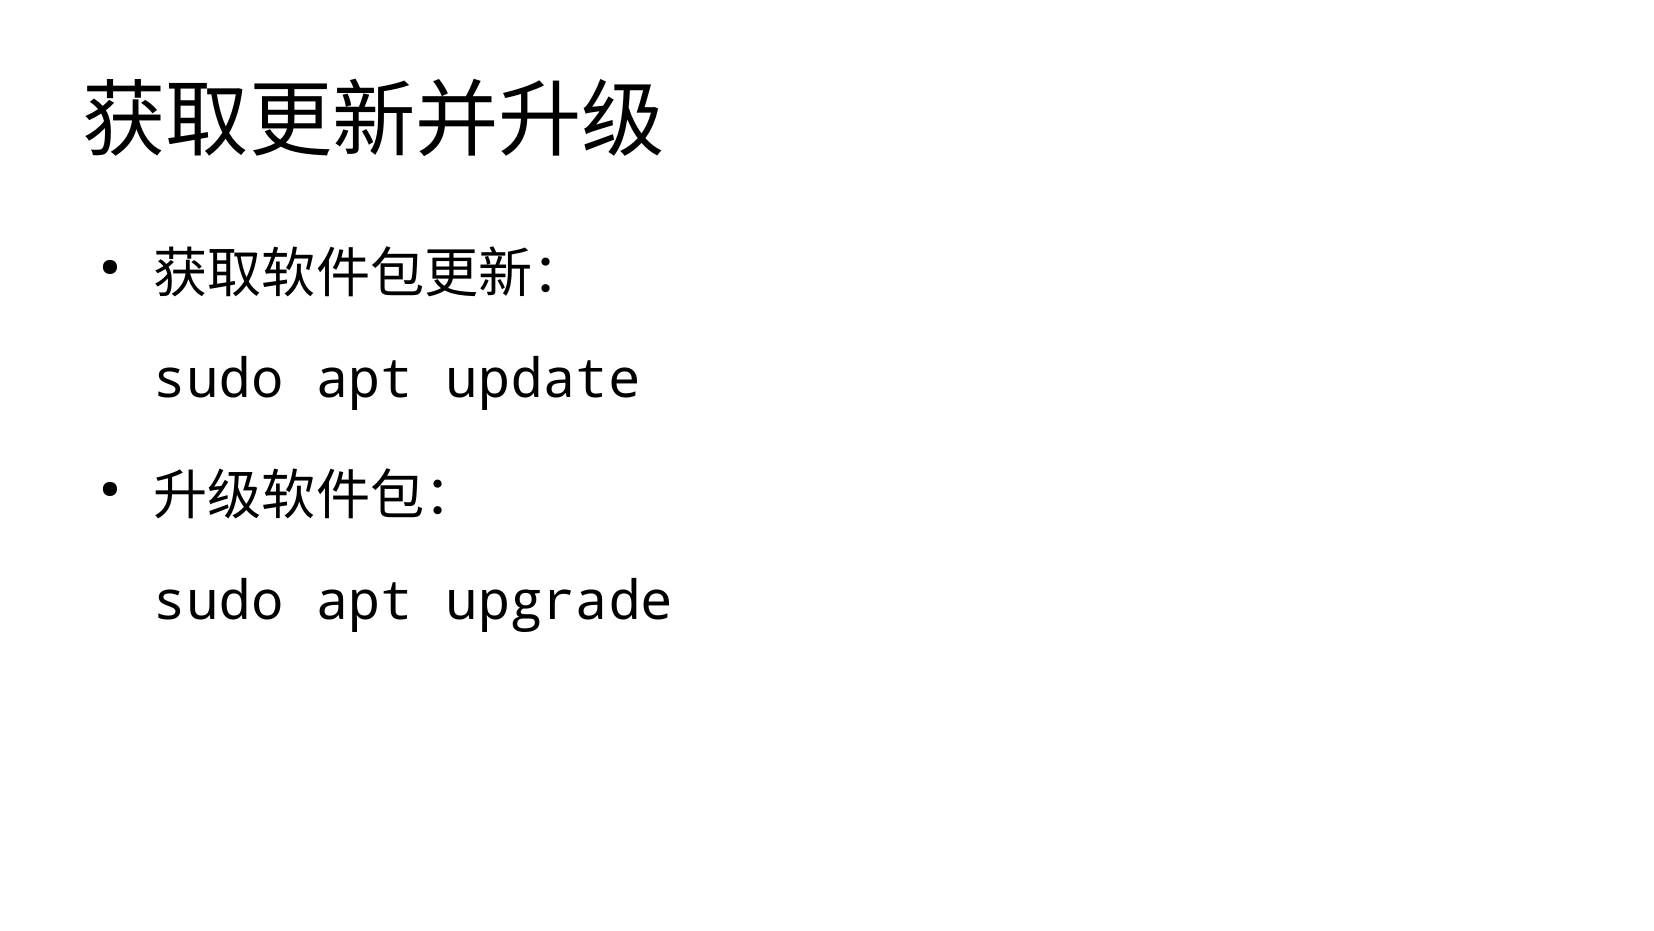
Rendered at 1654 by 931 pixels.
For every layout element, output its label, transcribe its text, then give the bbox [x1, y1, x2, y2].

list 获取软件包更新： sudo apt update 升级软件包： sudo apt upgrade [82, 217, 1571, 758]
title 获取更新并升级 [82, 37, 1571, 189]
